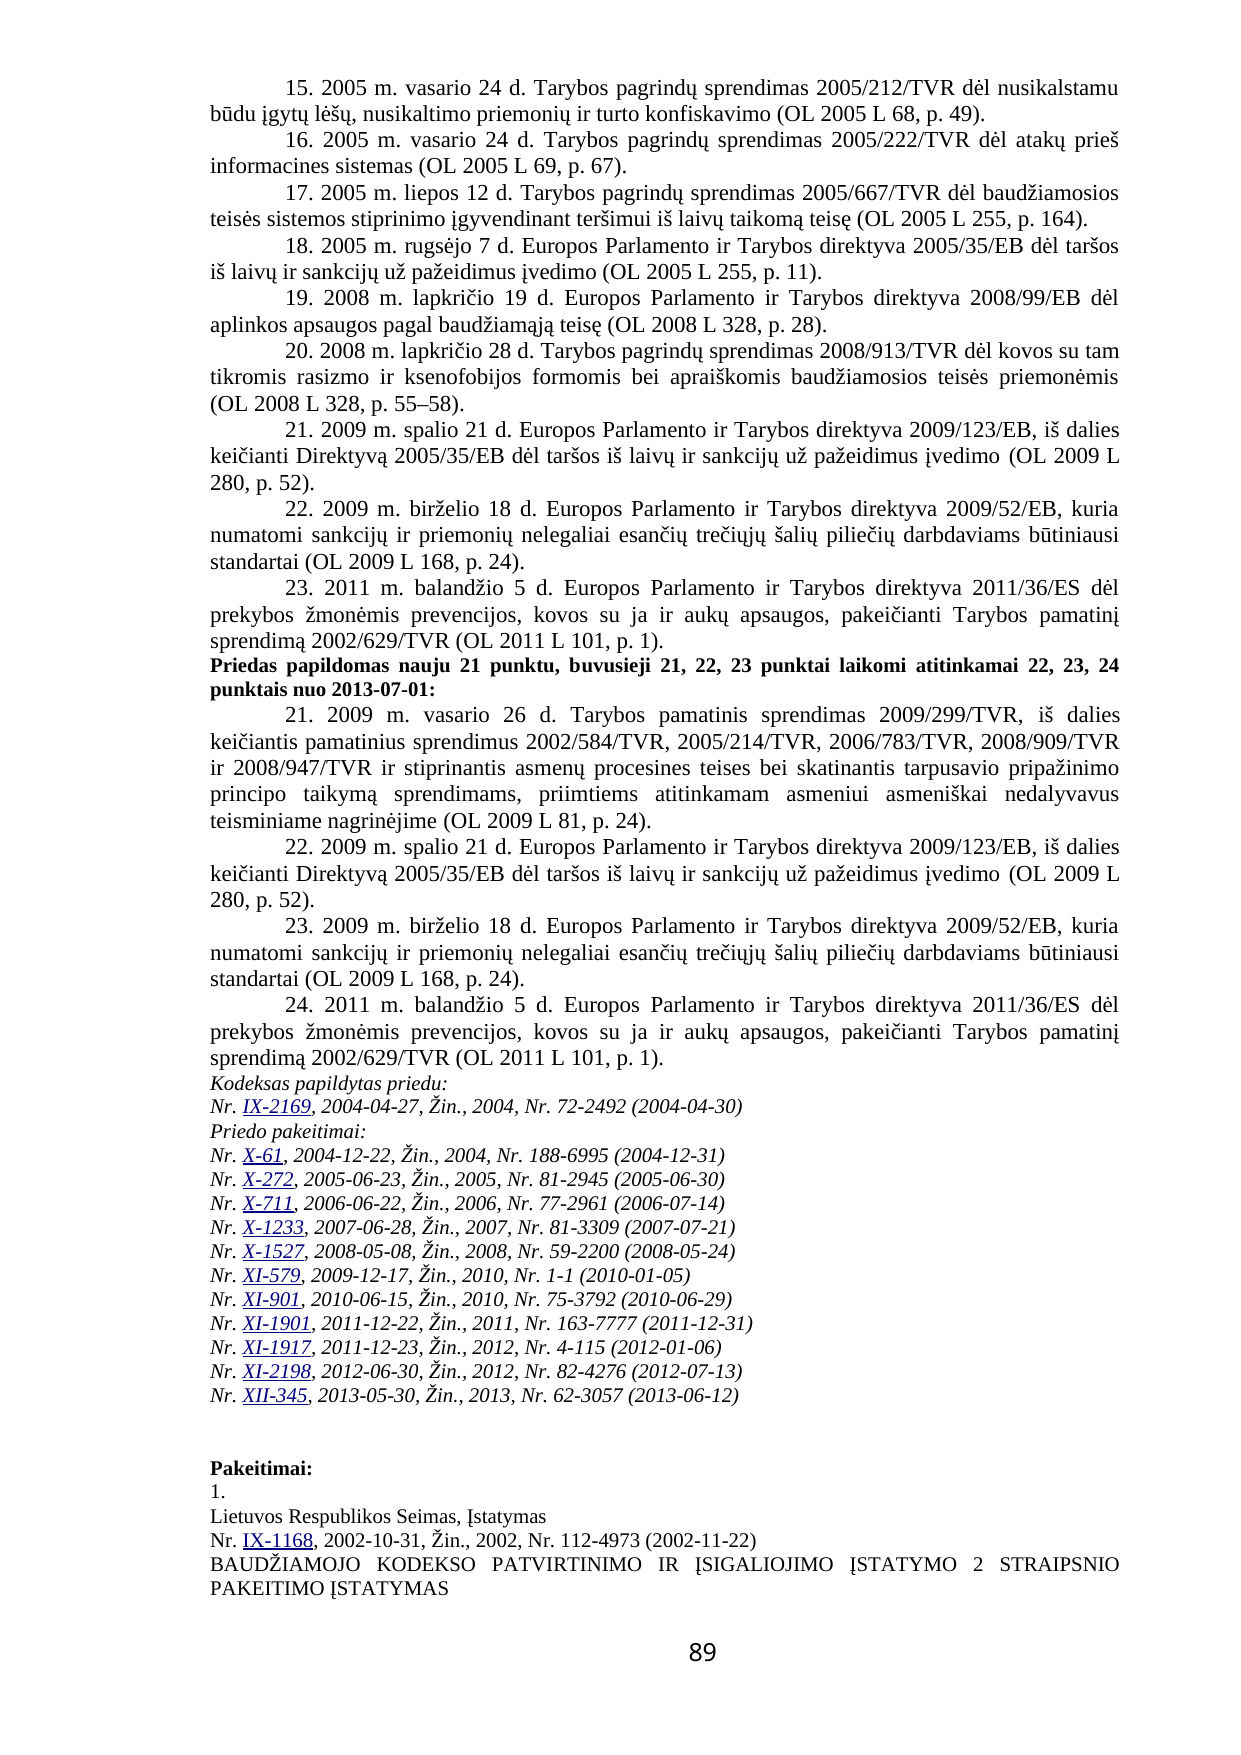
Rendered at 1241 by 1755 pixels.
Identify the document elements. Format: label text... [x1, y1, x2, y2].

text 15. 2005 m. vasario 24 d. Tarybos pagrindų sprendimas 2005/212/TVR dėl nusikalstamu būdu įgytų lėšų, nusikaltimo priemonių ir turto konfiskavimo (OL 2005 L 68, p. 49). [210, 73, 1120, 126]
text Nr. XII-345, 2013-05-30, Žin., 2013, Nr. 62-3057 (2013-06-12) [210, 1383, 1120, 1407]
text Nr. XI-901, 2010-06-15, Žin., 2010, Nr. 75-3792 (2010-06-29) [210, 1287, 1120, 1311]
text 1. [210, 1479, 1120, 1503]
text Pakeitimai: [210, 1455, 1120, 1479]
text Nr. IX-1168, 2002-10-31, Žin., 2002, Nr. 112-4973 (2002-11-22) [210, 1528, 1120, 1552]
text 24. 2011 m. balandžio 5 d. Europos Parlamento ir Tarybos direktyva 2011/36/ES dėl prekybos žmonėmis prevencijos, kovos su ja ir aukų apsaugos, pakeičianti Tarybos pamatinį sprendimą 2002/629/TVR (OL 2011 L 101, p. 1). [210, 991, 1120, 1070]
text 17. 2005 m. liepos 12 d. Tarybos pagrindų sprendimas 2005/667/TVR dėl baudžiamosios teisės sistemos stiprinimo įgyvendinant teršimui iš laivų taikomą teisę (OL 2005 L 255, p. 164). [210, 179, 1120, 232]
text 21. 2009 m. spalio 21 d. Europos Parlamento ir Tarybos direktyva 2009/123/EB, iš dalies keičianti Direktyvą 2005/35/EB dėl taršos iš laivų ir sankcijų už pažeidimus įvedimo (OL 2009 L 280, p. 52). [210, 416, 1120, 495]
text Kodeksas papildytas priedu: [210, 1070, 1120, 1094]
text Lietuvos Respublikos Seimas, Įstatymas [210, 1503, 1120, 1528]
text 19. 2008 m. lapkričio 19 d. Europos Parlamento ir Tarybos direktyva 2008/99/EB dėl aplinkos apsaugos pagal baudžiamąją teisę (OL 2008 L 328, p. 28). [210, 284, 1120, 337]
text 21. 2009 m. vasario 26 d. Tarybos pamatinis sprendimas 2009/299/TVR, iš dalies keičiantis pamatinius sprendimus 2002/584/TVR, 2005/214/TVR, 2006/783/TVR, 2008/909/TVR ir 2008/947/TVR ir stiprinantis asmenų procesines teises bei skatinantis tarpusavio pripažinimo principo taikymą sprendimams, priimtiems atitinkamam asmeniui asmeniškai nedalyvavus teisminiame nagrinėjime (OL 2009 L 81, p. 24). [210, 701, 1120, 833]
text 22. 2009 m. birželio 18 d. Europos Parlamento ir Tarybos direktyva 2009/52/EB, kuria numatomi sankcijų ir priemonių nelegaliai esančių trečiųjų šalių piliečių darbdaviams būtiniausi standartai (OL 2009 L 168, p. 24). [210, 495, 1120, 574]
text 22. 2009 m. spalio 21 d. Europos Parlamento ir Tarybos direktyva 2009/123/EB, iš dalies keičianti Direktyvą 2005/35/EB dėl taršos iš laivų ir sankcijų už pažeidimus įvedimo (OL 2009 L 280, p. 52). [210, 833, 1120, 912]
text 20. 2008 m. lapkričio 28 d. Tarybos pagrindų sprendimas 2008/913/TVR dėl kovos su tam tikromis rasizmo ir ksenofobijos formomis bei apraiškomis baudžiamosios teisės priemonėmis (OL 2008 L 328, p. 55–58). [210, 337, 1120, 416]
text Nr. XI-2198, 2012-06-30, Žin., 2012, Nr. 82-4276 (2012-07-13) [210, 1359, 1120, 1383]
text Nr. IX-2169, 2004-04-27, Žin., 2004, Nr. 72-2492 (2004-04-30) [210, 1094, 1120, 1118]
text Nr. X-711, 2006-06-22, Žin., 2006, Nr. 77-2961 (2006-07-14) [210, 1191, 1120, 1215]
text 23. 2009 m. birželio 18 d. Europos Parlamento ir Tarybos direktyva 2009/52/EB, kuria numatomi sankcijų ir priemonių nelegaliai esančių trečiųjų šalių piliečių darbdaviams būtiniausi standartai (OL 2009 L 168, p. 24). [210, 912, 1120, 991]
text Nr. XI-1917, 2011-12-23, Žin., 2012, Nr. 4-115 (2012-01-06) [210, 1335, 1120, 1359]
text Nr. XI-579, 2009-12-17, Žin., 2010, Nr. 1-1 (2010-01-05) [210, 1263, 1120, 1287]
text 16. 2005 m. vasario 24 d. Tarybos pagrindų sprendimas 2005/222/TVR dėl atakų prieš informacines sistemas (OL 2005 L 69, p. 67). [210, 126, 1120, 179]
text Nr. X-61, 2004-12-22, Žin., 2004, Nr. 188-6995 (2004-12-31) [210, 1143, 1120, 1167]
text Nr. X-272, 2005-06-23, Žin., 2005, Nr. 81-2945 (2005-06-30) [210, 1167, 1120, 1191]
text 23. 2011 m. balandžio 5 d. Europos Parlamento ir Tarybos direktyva 2011/36/ES dėl prekybos žmonėmis prevencijos, kovos su ja ir aukų apsaugos, pakeičianti Tarybos pamatinį sprendimą 2002/629/TVR (OL 2011 L 101, p. 1). [210, 574, 1120, 653]
text Priedo pakeitimai: [210, 1118, 1120, 1143]
text 18. 2005 m. rugsėjo 7 d. Europos Parlamento ir Tarybos direktyva 2005/35/EB dėl taršos iš laivų ir sankcijų už pažeidimus įvedimo (OL 2005 L 255, p. 11). [210, 232, 1120, 284]
text Nr. X-1233, 2007-06-28, Žin., 2007, Nr. 81-3309 (2007-07-21) [210, 1215, 1120, 1239]
text Nr. XI-1901, 2011-12-22, Žin., 2011, Nr. 163-7777 (2011-12-31) [210, 1311, 1120, 1335]
text BAUDŽIAMOJO KODEKSO PATVIRTINIMO IR ĮSIGALIOJIMO ĮSTATYMO 2 STRAIPSNIO PAKEITIMO ĮSTATYMAS [210, 1552, 1120, 1600]
text Nr. X-1527, 2008-05-08, Žin., 2008, Nr. 59-2200 (2008-05-24) [210, 1239, 1120, 1263]
text Priedas papildomas nauju 21 punktu, buvusieji 21, 22, 23 punktai laikomi atitinkamai 22, 23, 24 punktais nuo 2013-07-01: [210, 653, 1120, 701]
